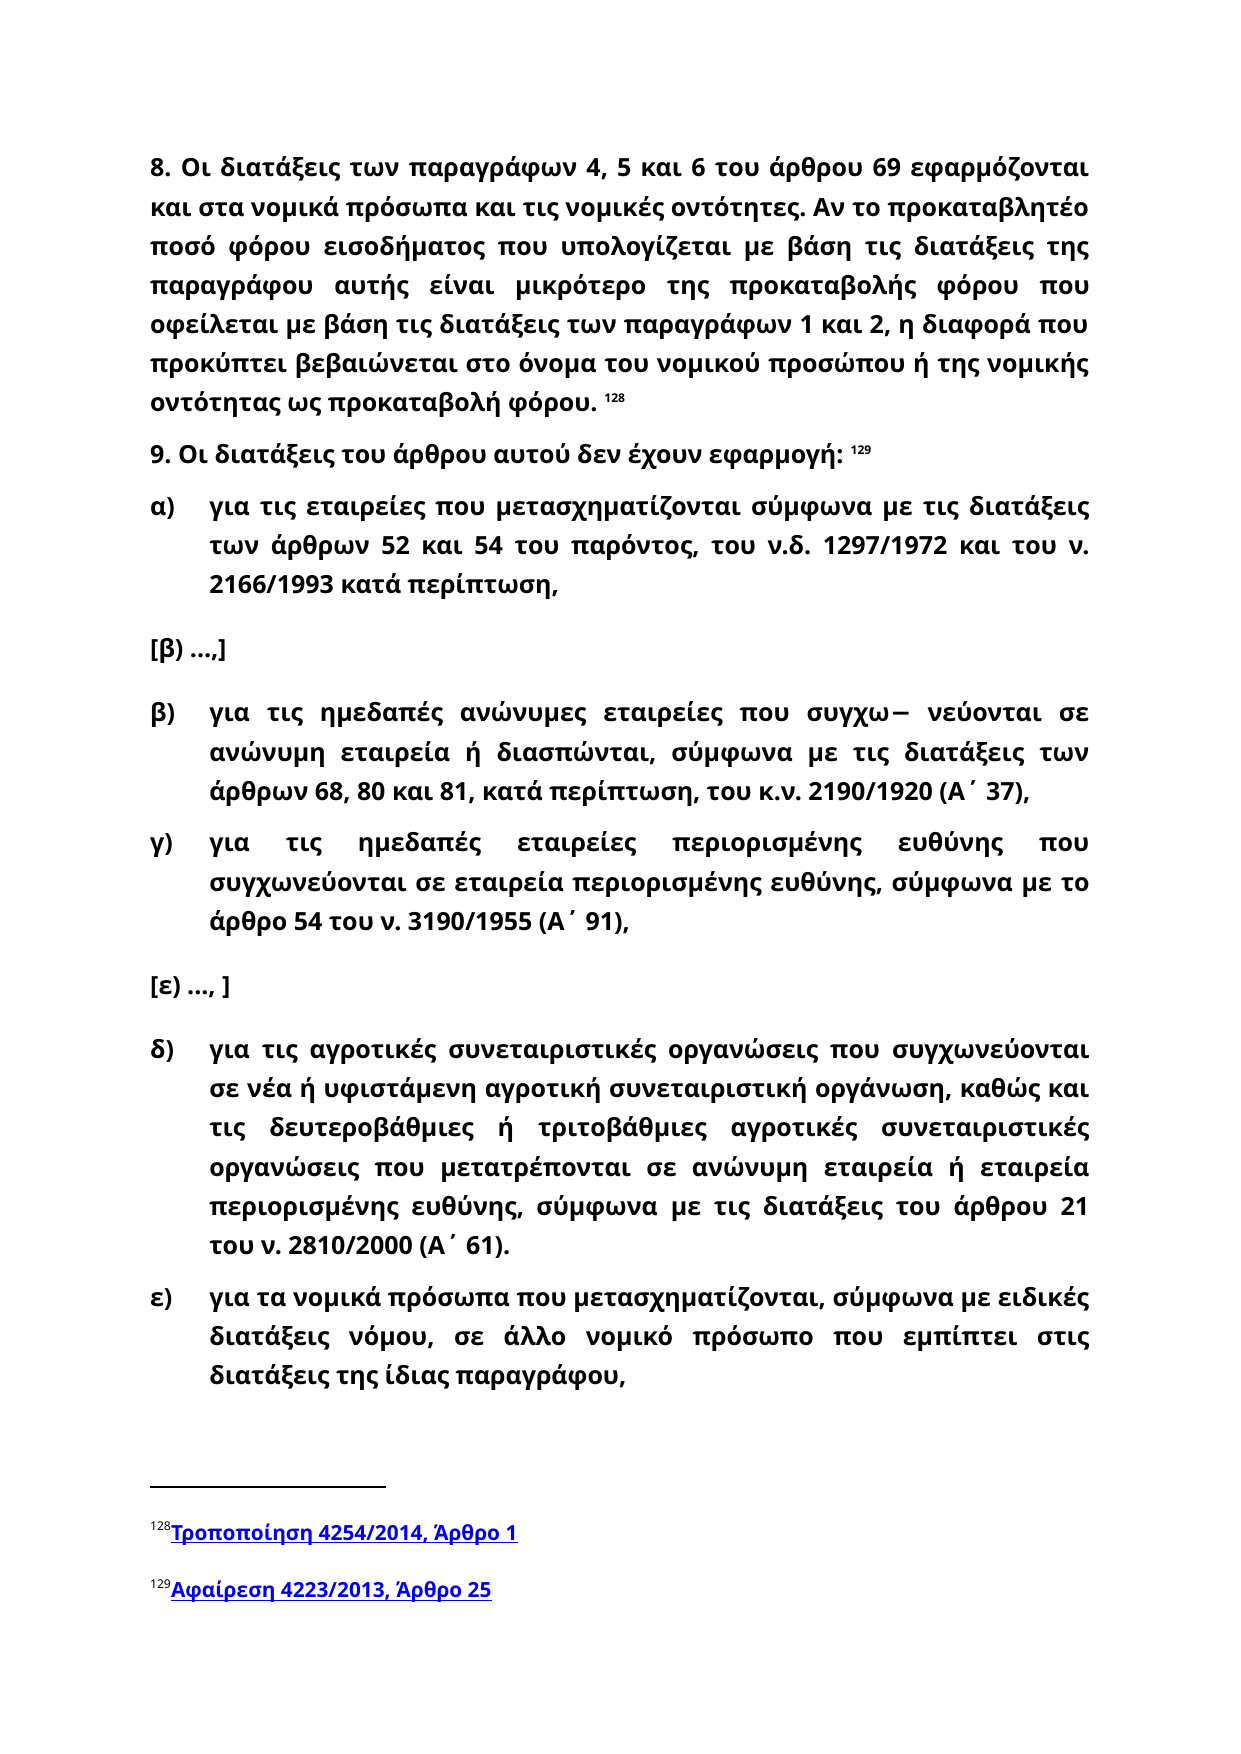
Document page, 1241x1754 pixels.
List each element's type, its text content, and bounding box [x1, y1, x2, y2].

list δ) για τις αγροτικές συνεταιριστικές οργανώσεις που συγχωνεύονται σε νέα ή υφιστάμενη αγροτική συνεταιριστική οργάνωση, καθώς και τις δευτεροβάθμιες ή τριτοβάθμιες αγροτικές συνεταιριστικές οργανώσεις που μετατρέπονται σε ανώνυμη εταιρεία ή εταιρεία περιορισμένης ευθύνης, σύμφωνα με τις διατάξεις του άρθρου 21 του ν. 2810/2000 (Α΄ 61). [150, 1032, 1090, 1262]
text Τροποποίηση 4254/2014, Άρθρο 1 [150, 1518, 1090, 1546]
text [β) ...,] [150, 631, 1090, 665]
text 9. Οι διατάξεις του άρθρου αυτού δεν έχουν εφαρμογή: [150, 437, 1090, 471]
text Αφαίρεση 4223/2013, Άρθρο 25 [150, 1576, 1090, 1604]
text 8. Οι διατάξεις των παραγράφων 4, 5 και 6 του άρθρου 69 εφαρμόζονται και στα νομικά πρόσωπα και τις νομικές οντότητες. Αν το προκαταβλητέο ποσό φόρου εισοδήματος που υπολογίζεται με βάση τις διατάξεις της παραγράφου αυτής είναι μικρότερο της προκαταβολής φόρου που οφείλεται με βάση τις διατάξεις των παραγράφων 1 και 2, η διαφορά που προκύπτει βεβαιώνεται στο όνομα του νομικού προσώπου ή της νομικής οντότητας ως προκαταβολή φόρου. [150, 150, 1090, 419]
list α) για τις εταιρείες που μετασχηματίζονται σύμφωνα με τις διατάξεις των άρθρων 52 και 54 του παρόντος, του ν.δ. 1297/1972 και του ν. 2166/1993 κατά περίπτωση, [150, 488, 1090, 601]
list ε) για τα νομικά πρόσωπα που μετασχηματίζονται, σύμφωνα με ειδικές διατάξεις νόμου, σε άλλο νομικό πρόσωπο που εμπίπτει στις διατάξεις της ίδιας παραγράφου, [150, 1279, 1090, 1392]
list γ) για τις ημεδαπές εταιρείες περιορισμένης ευθύνης που συγχωνεύονται σε εταιρεία περιορισμένης ευθύνης, σύμφωνα με το άρθρο 54 του ν. 3190/1955 (Α΄ 91), [150, 825, 1090, 937]
list β) για τις ημεδαπές ανώνυμες εταιρείες που συγχω− νεύονται σε ανώνυμη εταιρεία ή διασπώνται, σύμφωνα με τις διατάξεις των άρθρων 68, 80 και 81, κατά περίπτωση, του κ.ν. 2190/1920 (Α΄ 37), [150, 695, 1090, 807]
text [ε) ..., ] [150, 967, 1090, 1002]
